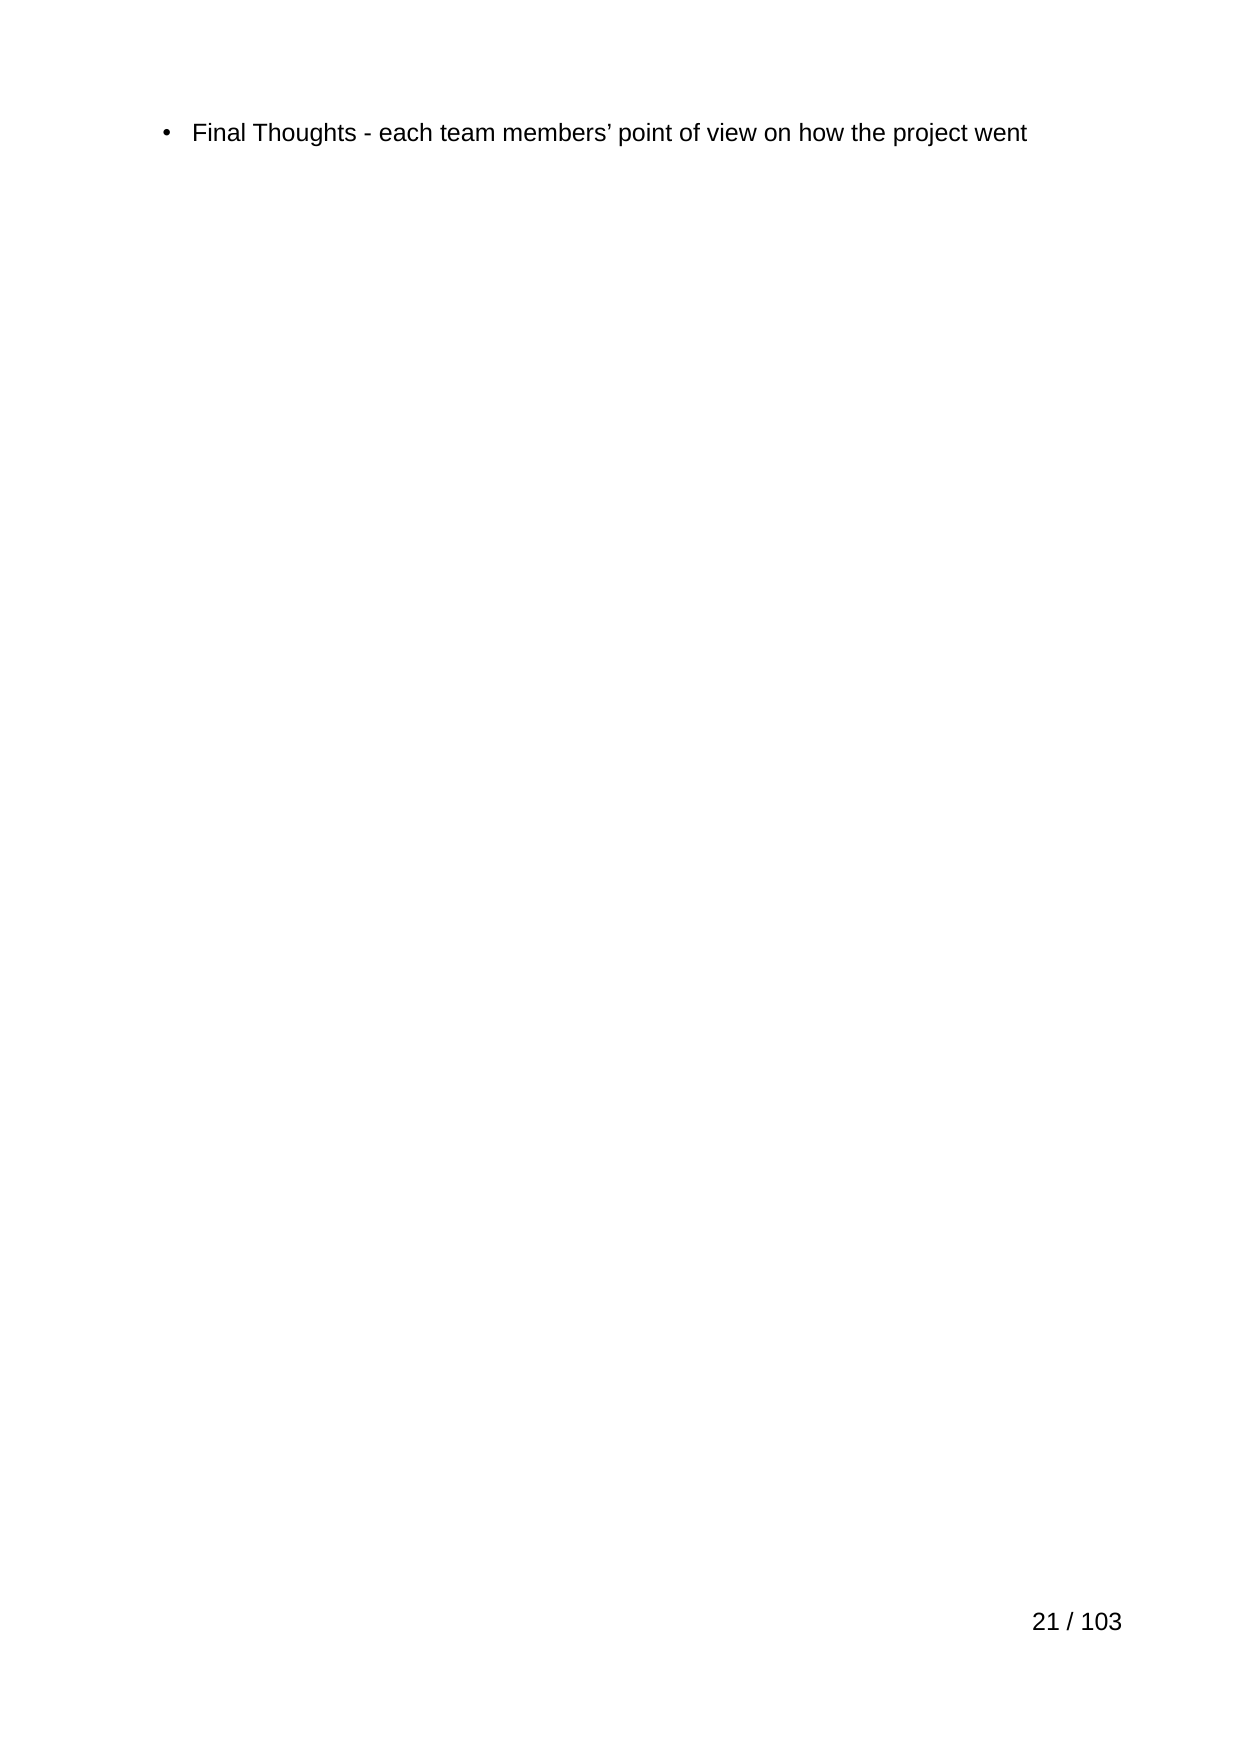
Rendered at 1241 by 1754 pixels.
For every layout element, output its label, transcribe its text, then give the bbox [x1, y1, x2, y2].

list Final Thoughts - each team members’ point of view on how the project went [162, 118, 1122, 147]
